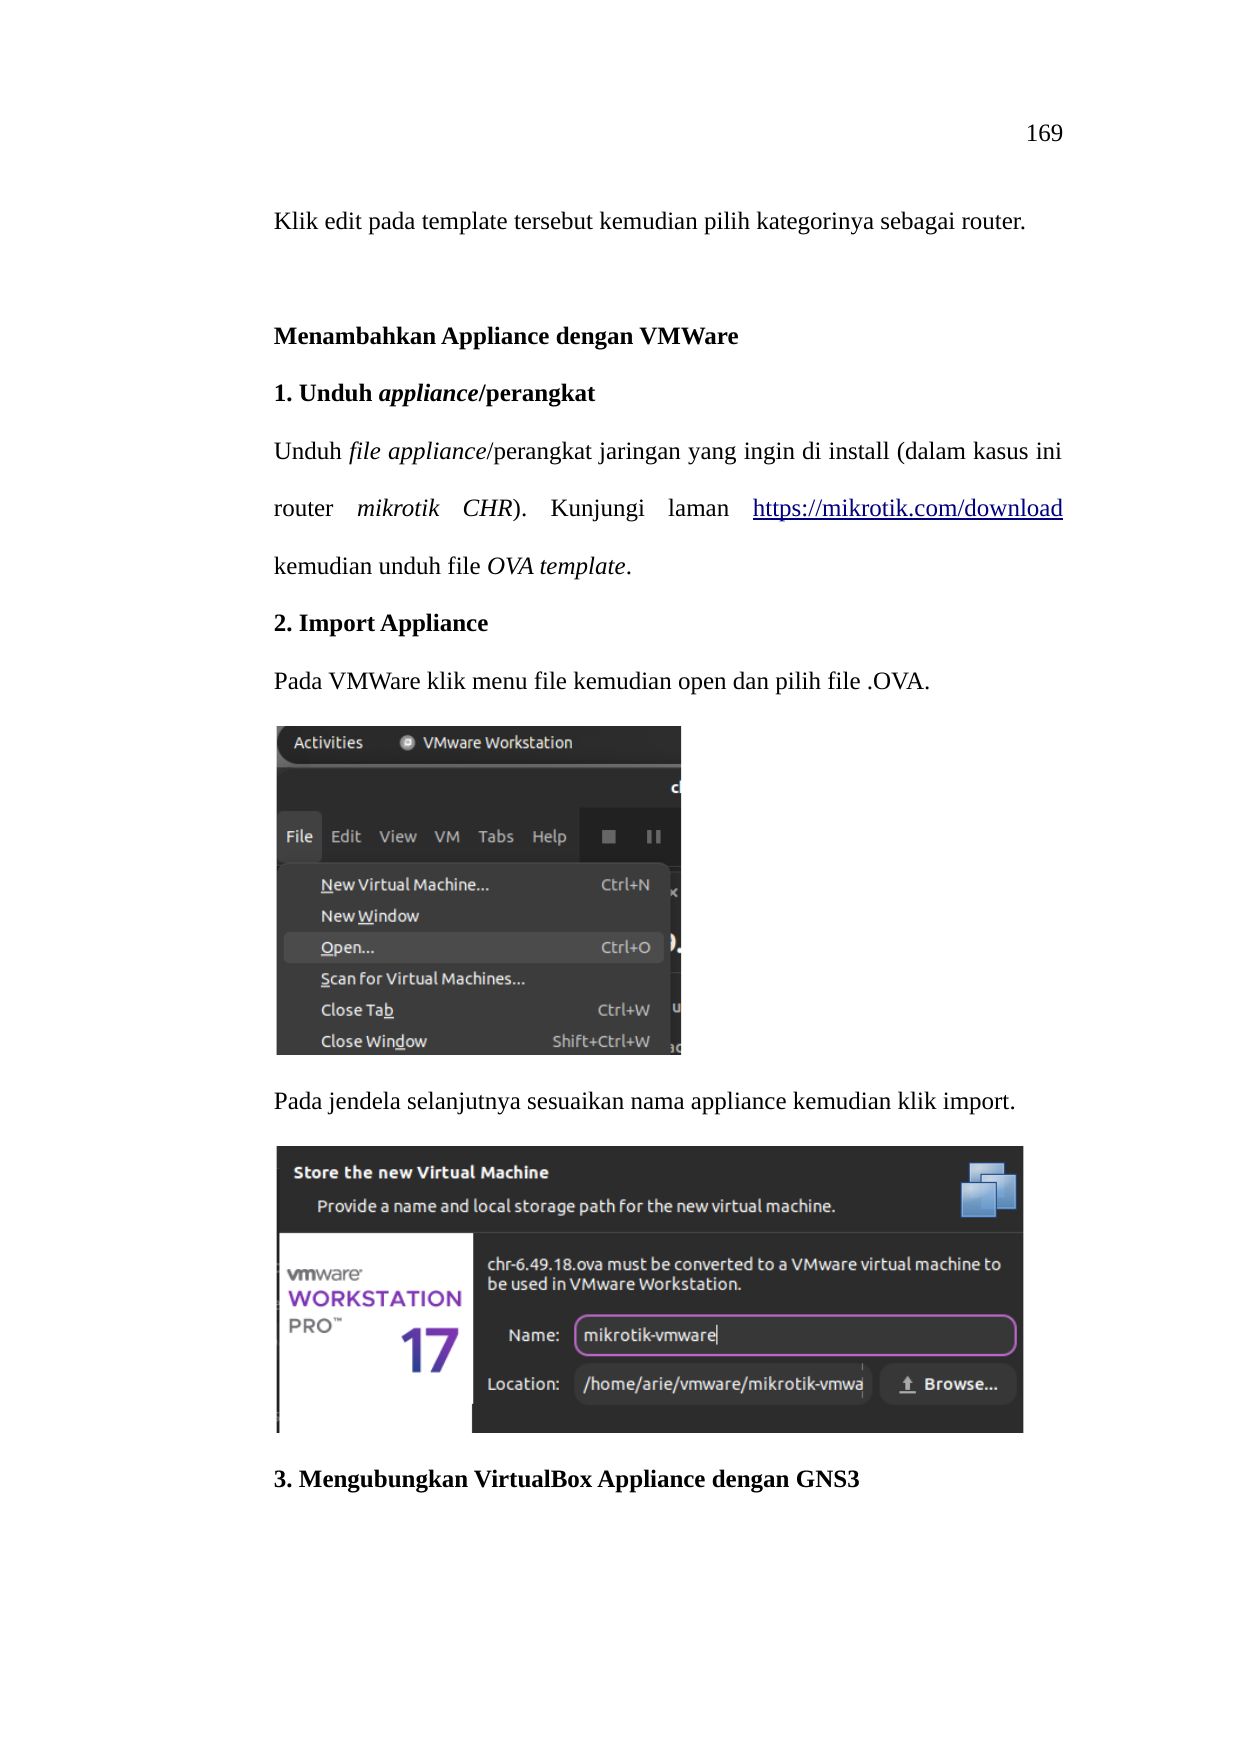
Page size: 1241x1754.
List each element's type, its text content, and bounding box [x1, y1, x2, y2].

list Menambahkan Appliance dengan VMWare [236, 321, 1063, 350]
list Unduh file appliance/perangkat jaringan yang ingin di install (dalam kasus ini router mikrotik CHR). Kunjungi laman https://mikrotik.com/download kemudian unduh file OVA template. [236, 436, 1063, 580]
list 3. Mengubungkan VirtualBox Appliance dengan GNS3 [236, 1464, 1063, 1493]
picture [276, 1146, 1024, 1433]
list Pada VMWare klik menu file kemudian open dan pilih file .OVA. [236, 666, 1063, 695]
list Klik edit pada template tersebut kemudian pilih kategorinya sebagai router. [236, 206, 1063, 235]
picture [276, 726, 682, 1055]
list Pada jendela selanjutnya sesuaikan nama appliance kemudian klik import. [236, 1086, 1063, 1115]
list 2. Import Appliance [236, 608, 1063, 637]
list 1. Unduh appliance/perangkat [236, 378, 1063, 407]
